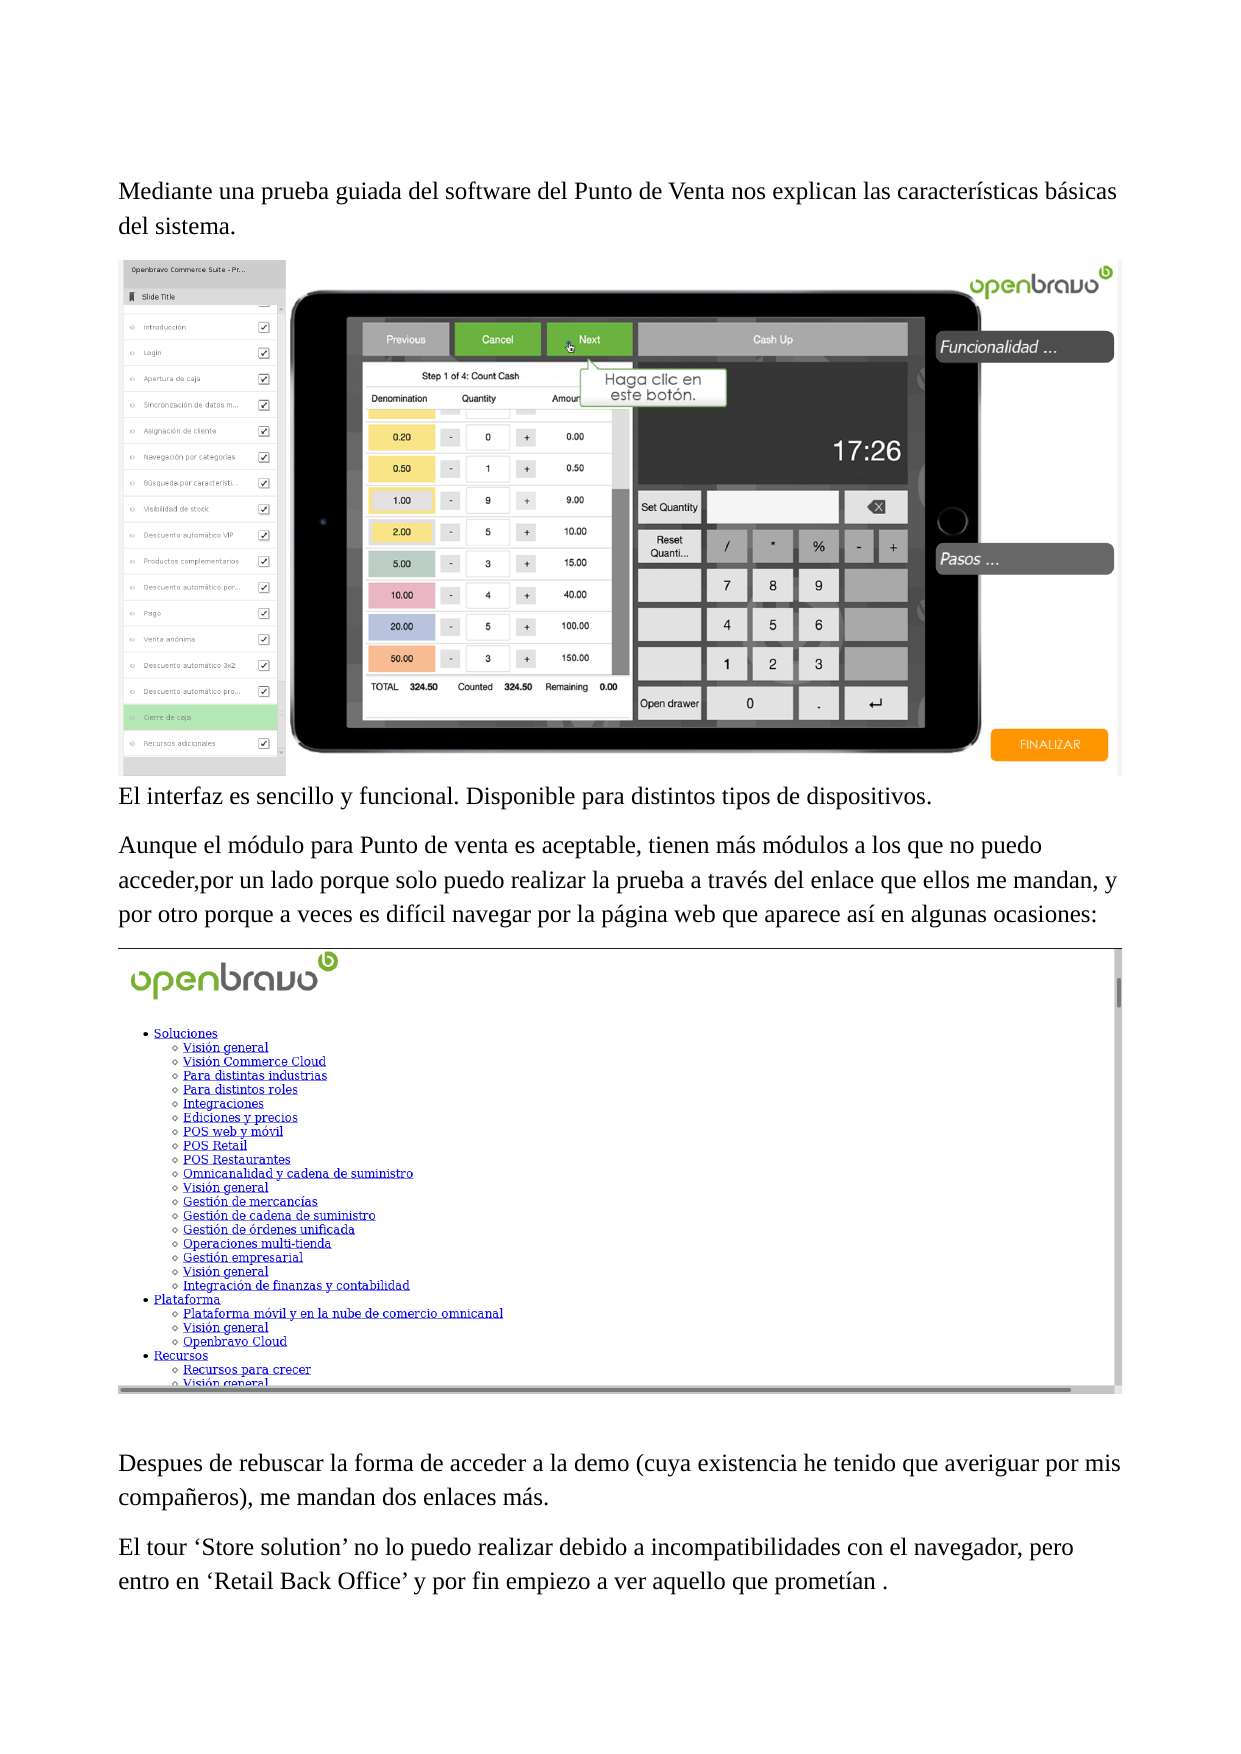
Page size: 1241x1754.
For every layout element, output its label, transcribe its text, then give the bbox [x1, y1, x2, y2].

text El interfaz es sencillo y funcional. Disponible para distintos tipos de dispositivos. [118, 776, 1122, 810]
text Mediante una prueba guiada del software del Punto de Venta nos explican las características básicas del sistema. [118, 176, 1122, 239]
picture [118, 260, 1123, 776]
text Despues de rebuscar la forma de acceder a la demo (cuya existencia he tenido que averiguar por mis compañeros), me mandan dos enlaces más. [118, 1448, 1122, 1511]
text El tour ‘Store solution’ no lo puedo realizar debido a incompatibilidades con el navegador, pero entro en ‘Retail Back Office’ y por fin empiezo a ver aquello que prometían . [118, 1532, 1122, 1595]
picture [118, 948, 1123, 1394]
text Aunque el módulo para Punto de venta es aceptable, tienen más módulos a los que no puedo acceder,por un lado porque solo puedo realizar la prueba a través del enlace que ellos me mandan, y por otro porque a veces es difícil navegar por la página web que aparece así en algunas ocasiones: [118, 830, 1122, 928]
